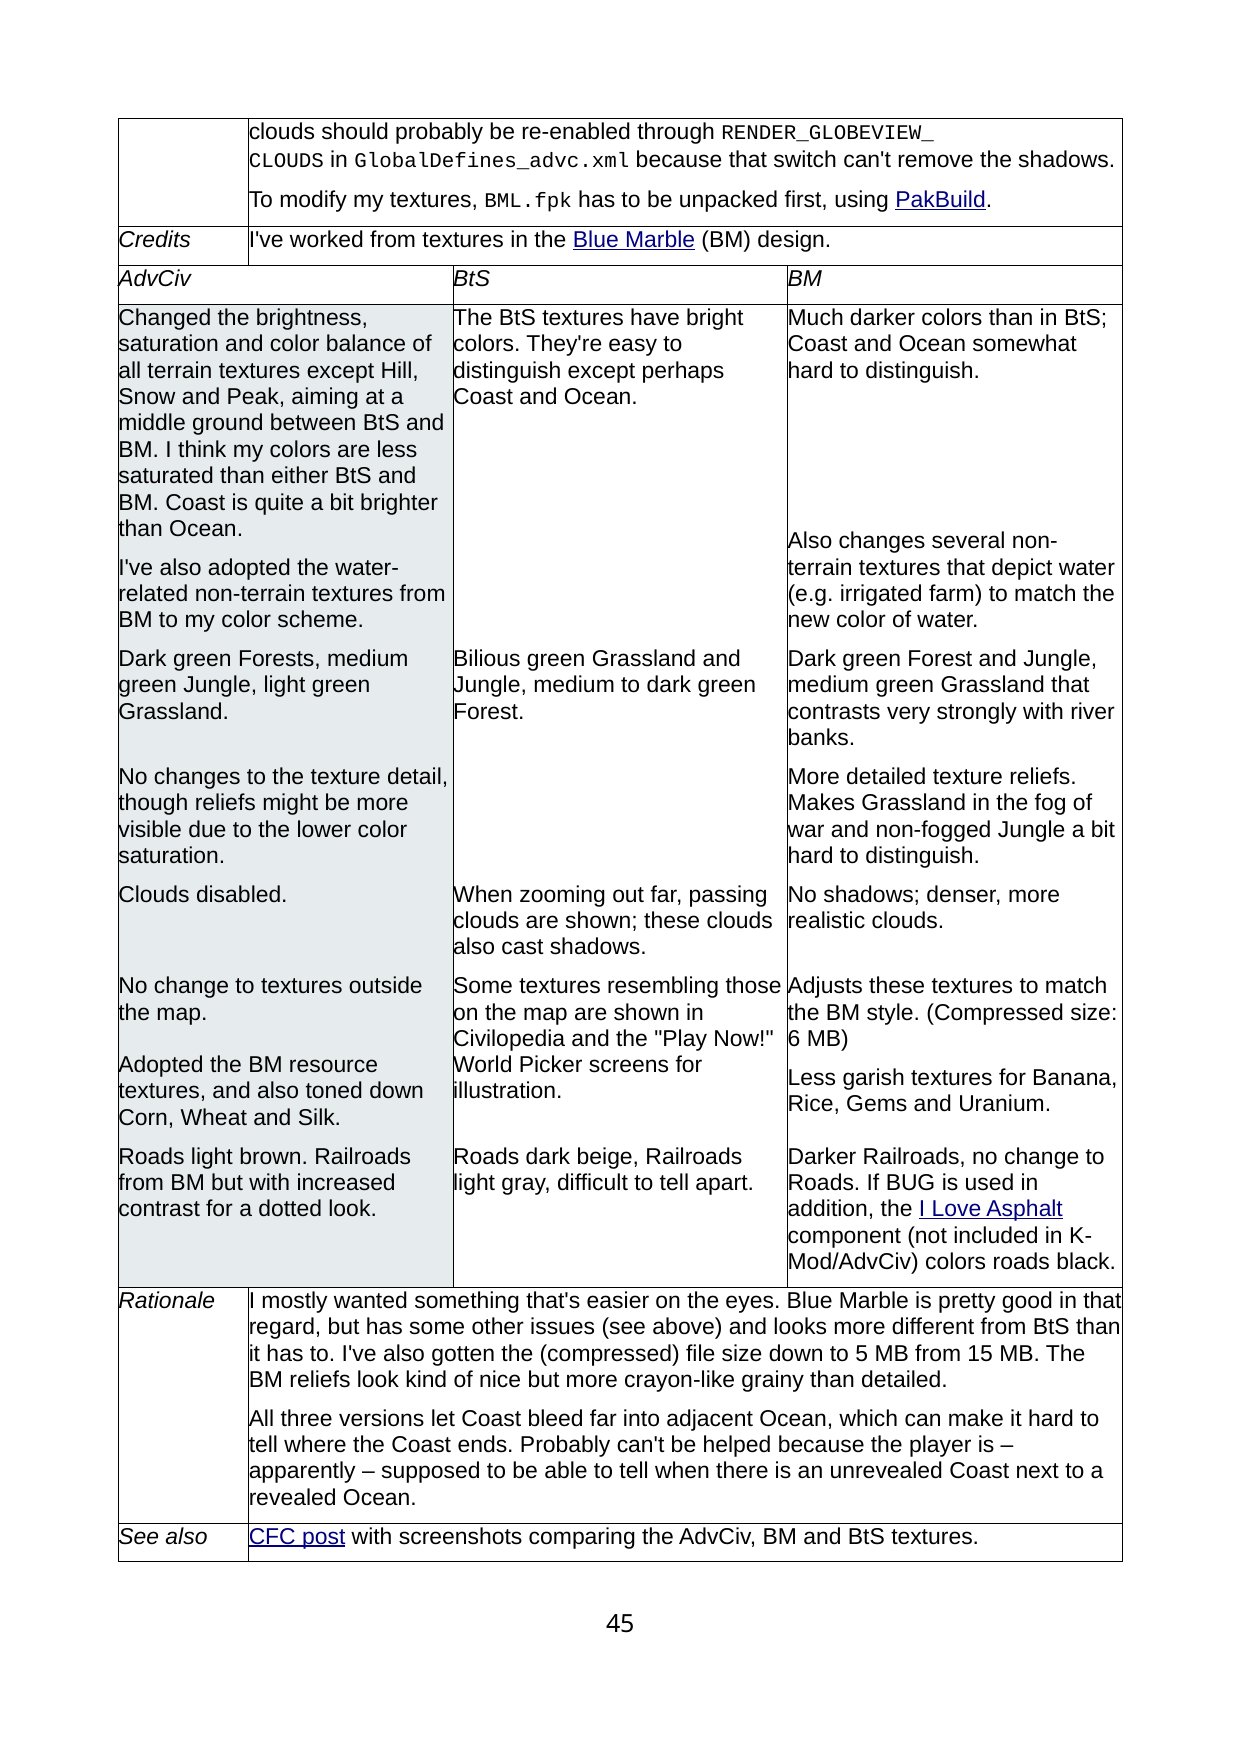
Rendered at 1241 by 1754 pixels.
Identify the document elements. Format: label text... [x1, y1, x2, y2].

table_cell BtS [454, 266, 787, 304]
table_cell Changed the brightness, saturation and color balance of all terrain textures except Hill, Snow and Peak, aiming at a middle ground between BtS and BM. I think my colors are less saturated than either BtS and BM. Coast is quite a bit brighter than Ocean. I've also adopted the water-related non-terrain textures from BM to my color scheme. Dark green Forests, medium green Jungle, light green Grassland. No changes to the texture detail, though reliefs might be more visible due to the lower color saturation. Clouds disabled. No change to textures outside the map. Adopted the BM resource textures, and also toned down Corn, Wheat and Silk. Roads light brown. Railroads from BM but with increased contrast for a dotted look. [119, 305, 453, 1287]
table_cell Rationale [119, 1288, 248, 1522]
table_cell I mostly wanted something that's easier on the eyes. Blue Marble is pretty good in that regard, but has some other issues (see above) and looks more different from BtS than it has to. I've also gotten the (compressed) file size down to 5 MB from 15 MB. The BM reliefs look kind of nice but more crayon-like grainy than detailed. All three versions let Coast bleed far into adjacent Ocean, which can make it hard to tell where the Coast ends. Probably can't be helped because the player is – apparently – supposed to be able to tell when there is an unrevealed Coast next to a revealed Ocean. [249, 1288, 1122, 1522]
table_cell BM [788, 266, 1122, 304]
table_cell AdvCiv [119, 266, 453, 304]
table_cell CFC post with screenshots comparing the AdvCiv, BM and BtS textures. [249, 1524, 1122, 1561]
table_cell I've worked from textures in the Blue Marble (BM) design. [249, 227, 1122, 265]
table_cell [119, 119, 248, 226]
table_cell The BtS textures have bright colors. They're easy to distinguish except perhaps Coast and Ocean. Bilious green Grassland and Jungle, medium to dark green Forest. When zooming out far, passing clouds are shown; these clouds also cast shadows. Some textures resembling those on the map are shown in Civilopedia and the "Play Now!" World Picker screens for illustration. Roads dark beige, Railroads light gray, difficult to tell apart. [454, 305, 787, 1287]
table_cell Much darker colors than in BtS; Coast and Ocean somewhat hard to distinguish. Also changes several non-terrain textures that depict water (e.g. irrigated farm) to match the new color of water. Dark green Forest and Jungle, medium green Grassland that contrasts very strongly with river banks. More detailed texture reliefs. Makes Grassland in the fog of war and non-fogged Jungle a bit hard to distinguish. No shadows; denser, more realistic clouds. Adjusts these textures to match the BM style. (Compressed size: 6 MB) Less garish textures for Banana, Rice, Gems and Uranium. Darker Railroads, no change to Roads. If BUG is used in addition, the I Love Asphalt component (not included in K-Mod/AdvCiv) colors roads black. [788, 305, 1122, 1287]
table_cell clouds should probably be re-enabled through RENDER_GLOBEVIEW_ CLOUDS in GlobalDefines_advc.xml because that switch can't remove the shadows. To modify my textures, BML.fpk has to be unpacked first, using PakBuild. [249, 119, 1122, 226]
table_cell See also [119, 1524, 248, 1561]
table_cell Credits [119, 227, 248, 265]
